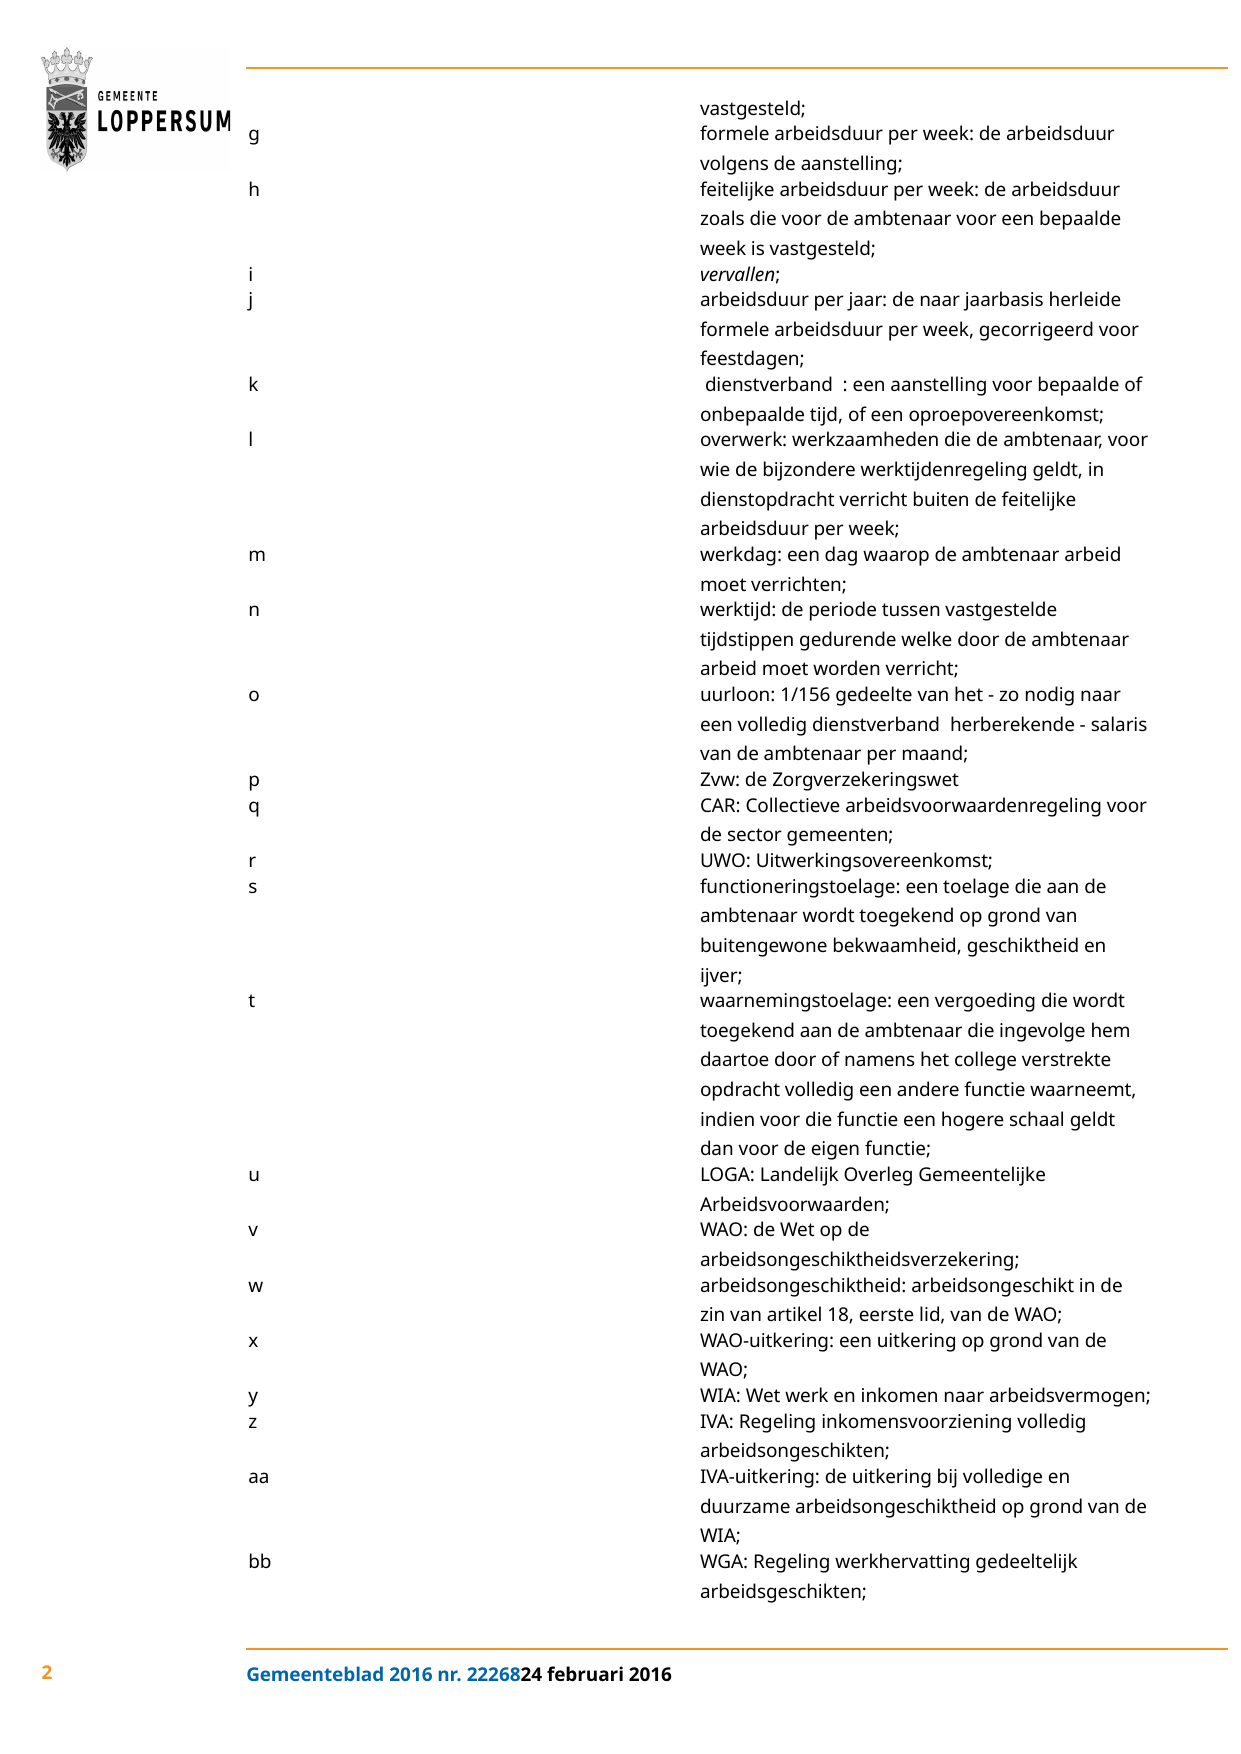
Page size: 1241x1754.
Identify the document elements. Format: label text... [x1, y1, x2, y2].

table_cell aa [248, 1464, 700, 1548]
table_cell WAO: de Wet op de arbeidsongeschiktheidsverzekering; [700, 1216, 1152, 1272]
table_cell waarnemingstoelage: een vergoeding die wordt toegekend aan de ambtenaar die ingevolge hem daartoe door of namens het college verstrekte opdracht volledig een andere functie waarneemt, indien voor die functie een hogere schaal geldt dan voor de eigen functie; [700, 988, 1152, 1161]
table_cell uurloon: 1/156 gedeelte van het - zo nodig naar een volledig dienstverband herberekende - salaris van de ambtenaar per maand; [700, 681, 1152, 766]
table_cell z [248, 1408, 700, 1463]
table_cell r [248, 847, 700, 873]
table_cell w [248, 1272, 700, 1327]
picture [41, 47, 231, 172]
table_cell v [248, 1216, 700, 1272]
table_cell CAR: Collectieve arbeidsvoorwaardenregeling voor de sector gemeenten; [700, 792, 1152, 847]
table_cell IVA: Regeling inkomensvoorziening volledig arbeidsongeschikten; [700, 1408, 1152, 1463]
table_cell vervallen; [700, 261, 1152, 286]
table_cell i [248, 261, 700, 286]
table_cell WAO-uitkering: een uitkering op grond van de WAO; [700, 1327, 1152, 1382]
table_cell t [248, 988, 700, 1161]
table_cell j [248, 286, 700, 371]
table_cell y [248, 1383, 700, 1408]
table_cell LOGA: Landelijk Overleg Gemeentelijke Arbeidsvoorwaarden; [700, 1161, 1152, 1216]
table_cell Zvw: de Zorgverzekeringswet [700, 766, 1152, 792]
table_cell feitelijke arbeidsduur per week: de arbeidsduur zoals die voor de ambtenaar voor een bepaalde week is vastgesteld; [700, 176, 1152, 261]
table_cell overwerk: werkzaamheden die de ambtenaar, voor wie de bijzondere werktijdenregeling geldt, in dienstopdracht verricht buiten de feitelijke arbeidsduur per week; [700, 427, 1152, 541]
table_cell n [248, 596, 700, 681]
table_cell x [248, 1327, 700, 1382]
table_cell formele arbeidsduur per week: de arbeidsduur volgens de aanstelling; [700, 121, 1152, 176]
table_cell vastgesteld; [700, 95, 1152, 121]
table_cell UWO: Uitwerkingsovereenkomst; [700, 847, 1152, 873]
table_cell s [248, 873, 700, 987]
table_cell arbeidsduur per jaar: de naar jaarbasis herleide formele arbeidsduur per week, gecorrigeerd voor feestdagen; [700, 286, 1152, 371]
table_cell l [248, 427, 700, 541]
table_cell bb [248, 1548, 700, 1604]
table_cell IVA-uitkering: de uitkering bij volledige en duurzame arbeidsongeschiktheid op grond van de WIA; [700, 1464, 1152, 1548]
table_cell arbeidsongeschiktheid: arbeidsongeschikt in de zin van artikel 18, eerste lid, van de WAO; [700, 1272, 1152, 1327]
table_cell p [248, 766, 700, 792]
table_cell q [248, 792, 700, 847]
table_cell u [248, 1161, 700, 1216]
table_cell werktijd: de periode tussen vastgestelde tijdstippen gedurende welke door de ambtenaar arbeid moet worden verricht; [700, 596, 1152, 681]
table_cell g [248, 121, 700, 176]
table_cell functioneringstoelage: een toelage die aan de ambtenaar wordt toegekend op grond van buitengewone bekwaamheid, geschiktheid en ijver; [700, 873, 1152, 987]
table_cell h [248, 176, 700, 261]
table_cell dienstverband : een aanstelling voor bepaalde of onbepaalde tijd, of een oproepovereenkomst; [700, 371, 1152, 427]
table_cell werkdag: een dag waarop de ambtenaar arbeid moet verrichten; [700, 541, 1152, 596]
table_cell k [248, 371, 700, 427]
table_cell WGA: Regeling werkhervatting gedeeltelijk arbeidsgeschikten; [700, 1548, 1152, 1604]
table_cell WIA: Wet werk en inkomen naar arbeidsvermogen; [700, 1383, 1152, 1408]
table_cell o [248, 681, 700, 766]
table_cell m [248, 541, 700, 596]
table_cell [248, 95, 700, 121]
